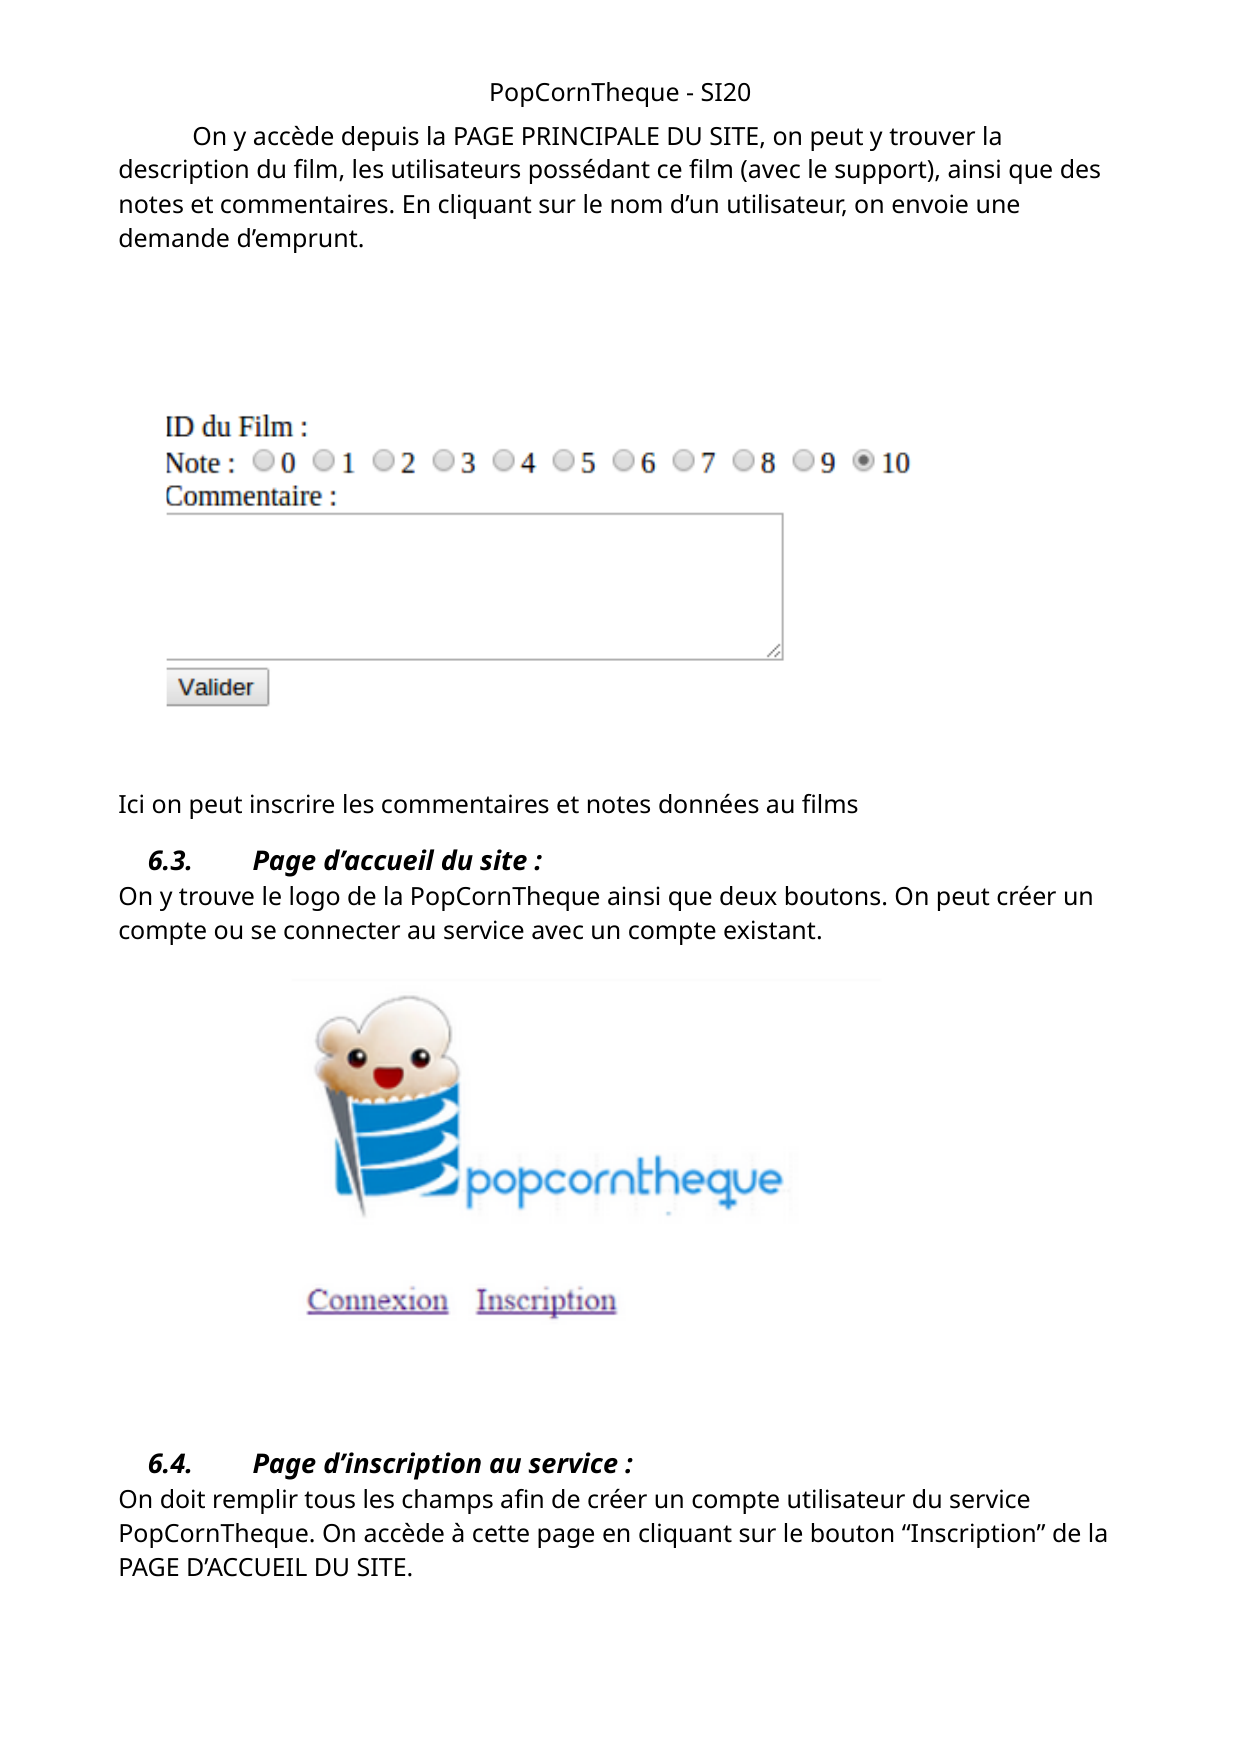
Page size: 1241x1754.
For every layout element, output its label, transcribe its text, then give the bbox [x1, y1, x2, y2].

picture [269, 965, 883, 1344]
picture [166, 404, 924, 712]
text On y trouve le logo de la PopCornTheque ainsi que deux boutons. On peut créer un compte ou se connecter au service avec un compte existant. [118, 878, 1122, 947]
subtitle Page d’accueil du site : [148, 842, 1122, 878]
text On doit remplir tous les champs afin de créer un compte utilisateur du service PopCornTheque. On accède à cette page en cliquant sur le bouton “Inscription” de la PAGE D’ACCUEIL DU SITE. [118, 1481, 1122, 1583]
subtitle Page d’inscription au service : [148, 1444, 1122, 1481]
text Ici on peut inscrire les commentaires et notes données au films [118, 787, 1122, 821]
text On y accède depuis la PAGE PRINCIPALE DU SITE, on peut y trouver la description du film, les utilisateurs possédant ce film (avec le support), ainsi que des notes et commentaires. En cliquant sur le nom d’un utilisateur, on envoie une demande d’emprunt. [118, 118, 1122, 254]
